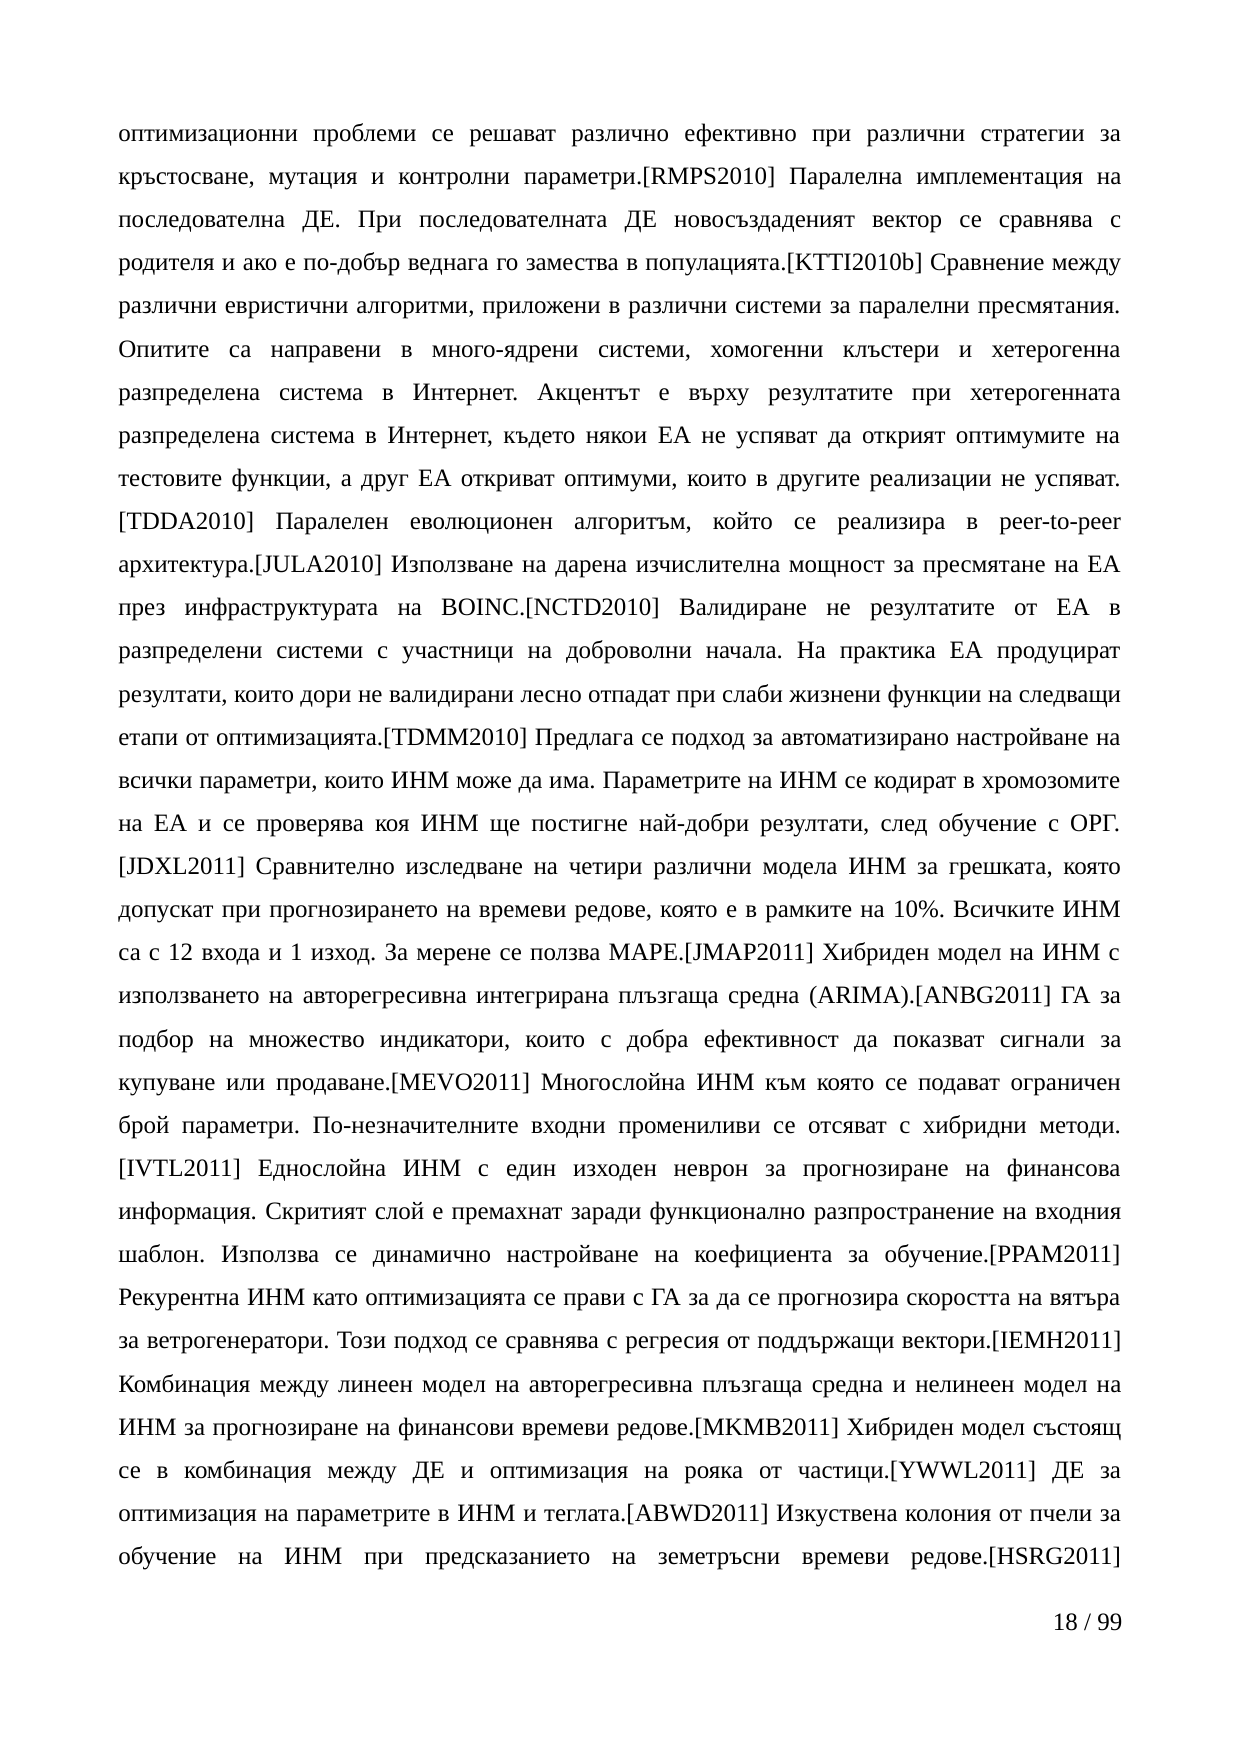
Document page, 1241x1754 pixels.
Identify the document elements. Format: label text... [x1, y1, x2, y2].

text оптимизационни проблеми се решават различно ефективно при различни стратегии за кръстосване, мутация и контролни параметри.[RMPS2010] Паралелна имплементация на последователна ДЕ. При последователната ДЕ новосъздаденият вектор се сравнява с родителя и ако е по-добър веднага го замества в популацията.[KTTI2010b] Сравнение между различни евристични алгоритми, приложени в различни системи за паралелни пресмятания. Опитите са направени в много-ядрени системи, хомогенни клъстери и хетерогенна разпределена система в Интернет. Акцентът е върху резултатите при хетерогенната разпределена система в Интернет, където някои ЕА не успяват да открият оптимумите на тестовите функции, а друг ЕА откриват оптимуми, които в другите реализации не успяват.[TDDA2010] Паралелен еволюционен алгоритъм, който се реализира в peer-to-peer архитектура.[JULA2010] Използване на дарена изчислителна мощност за пресмятане на ЕА през инфраструктурата на BOINC.[NCTD2010] Валидиране не резултатите от ЕА в разпределени системи с участници на доброволни начала. На практика ЕА продуцират резултати, които дори не валидирани лесно отпадат при слаби жизнени функции на следващи етапи от оптимизацията.[TDMM2010] Предлага се подход за автоматизирано настройване на всички параметри, които ИНМ може да има. Параметрите на ИНМ се кодират в хромозомите на ЕА и се проверява коя ИНМ ще постигне най-добри резултати, след обучение с ОРГ.[JDXL2011] Сравнително изследване на четири различни модела ИНМ за грешката, която допускат при прогнозирането на времеви редове, която е в рамките на 10%. Всичките ИНМ са с 12 входа и 1 изход. За мерене се ползва MAPE.[JMAP2011] Хибриден модел на ИНМ с използването на авторегресивна интегрирана плъзгаща средна (ARIMA).[ANBG2011] ГА за подбор на множество индикатори, които с добра ефективност да показват сигнали за купуване или продаване.[MEVO2011] Многослойна ИНМ към която се подават ограничен брой параметри. По-незначителните входни промениливи се отсяват с хибридни методи.[IVTL2011] Еднослойна ИНМ с един изходен неврон за прогнозиране на финансова информация. Скритият слой е премахнат заради функционално разпространение на входния шаблон. Използва се динамично настройване на коефициента за обучение.[PPAM2011] Рекурентна ИНМ като оптимизацията се прави с ГА за да се прогнозира скоростта на вятъра за ветрогенератори. Този подход се сравнява с регресия от поддържащи вектори.[IEMH2011] Комбинация между линеен модел на авторегресивна плъзгаща средна и нелинеен модел на ИНМ за прогнозиране на финансови времеви редове.[MKMB2011] Хибриден модел състоящ се в комбинация между ДЕ и оптимизация на рояка от частици.[YWWL2011] ДЕ за оптимизация на параметрите в ИНМ и теглата.[ABWD2011] Изкуствена колония от пчели за обучение на ИНМ при предсказанието на земетръсни времеви редове.[HSRG2011] [118, 118, 1122, 1570]
